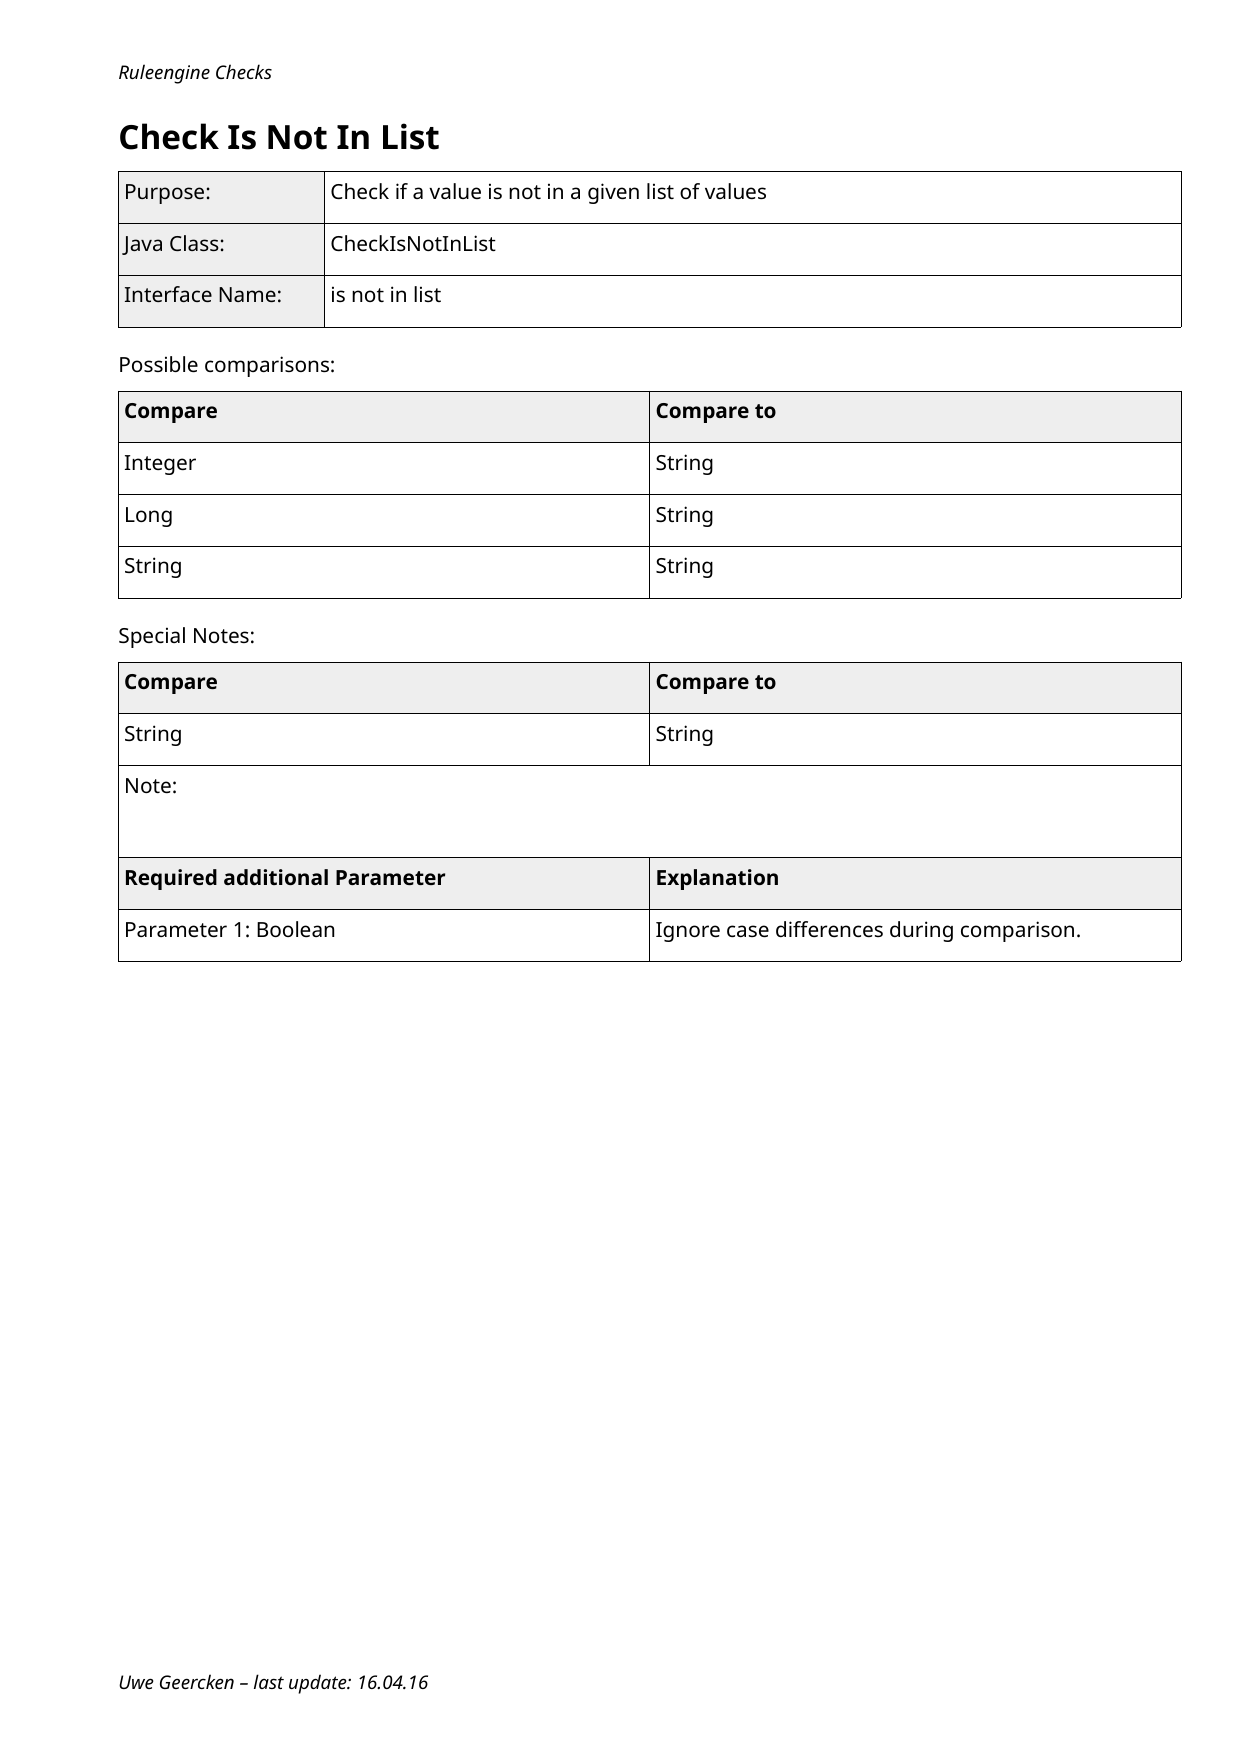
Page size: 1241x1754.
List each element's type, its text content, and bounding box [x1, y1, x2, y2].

table_cell String [119, 714, 649, 765]
table_header Compare to [650, 663, 1181, 713]
table_cell Java Class: [119, 224, 324, 275]
table_header Check if a value is not in a given list of values [325, 172, 1181, 223]
table_cell String [650, 443, 1181, 494]
table_cell Note: [119, 766, 1181, 857]
table_cell Integer [119, 443, 649, 494]
table_cell String [650, 714, 1181, 765]
table_cell String [650, 547, 1181, 598]
table_cell Parameter 1: Boolean [119, 910, 649, 961]
text Possible comparisons: [118, 350, 1181, 379]
table_cell Long [119, 495, 649, 546]
table_header Compare [119, 663, 649, 713]
text Special Notes: [118, 621, 1181, 650]
table_cell is not in list [325, 276, 1181, 327]
table_cell String [119, 547, 649, 598]
table_cell CheckIsNotInList [325, 224, 1181, 275]
text Check Is Not In List [118, 114, 1181, 159]
table_header Compare to [650, 392, 1181, 442]
table_header Compare [119, 392, 649, 442]
table_cell Explanation [650, 858, 1181, 909]
table_cell String [650, 495, 1181, 546]
table_cell Required additional Parameter [119, 858, 649, 909]
table_header Purpose: [119, 172, 324, 223]
table_cell Interface Name: [119, 276, 324, 327]
table_cell Ignore case differences during comparison. [650, 910, 1181, 961]
